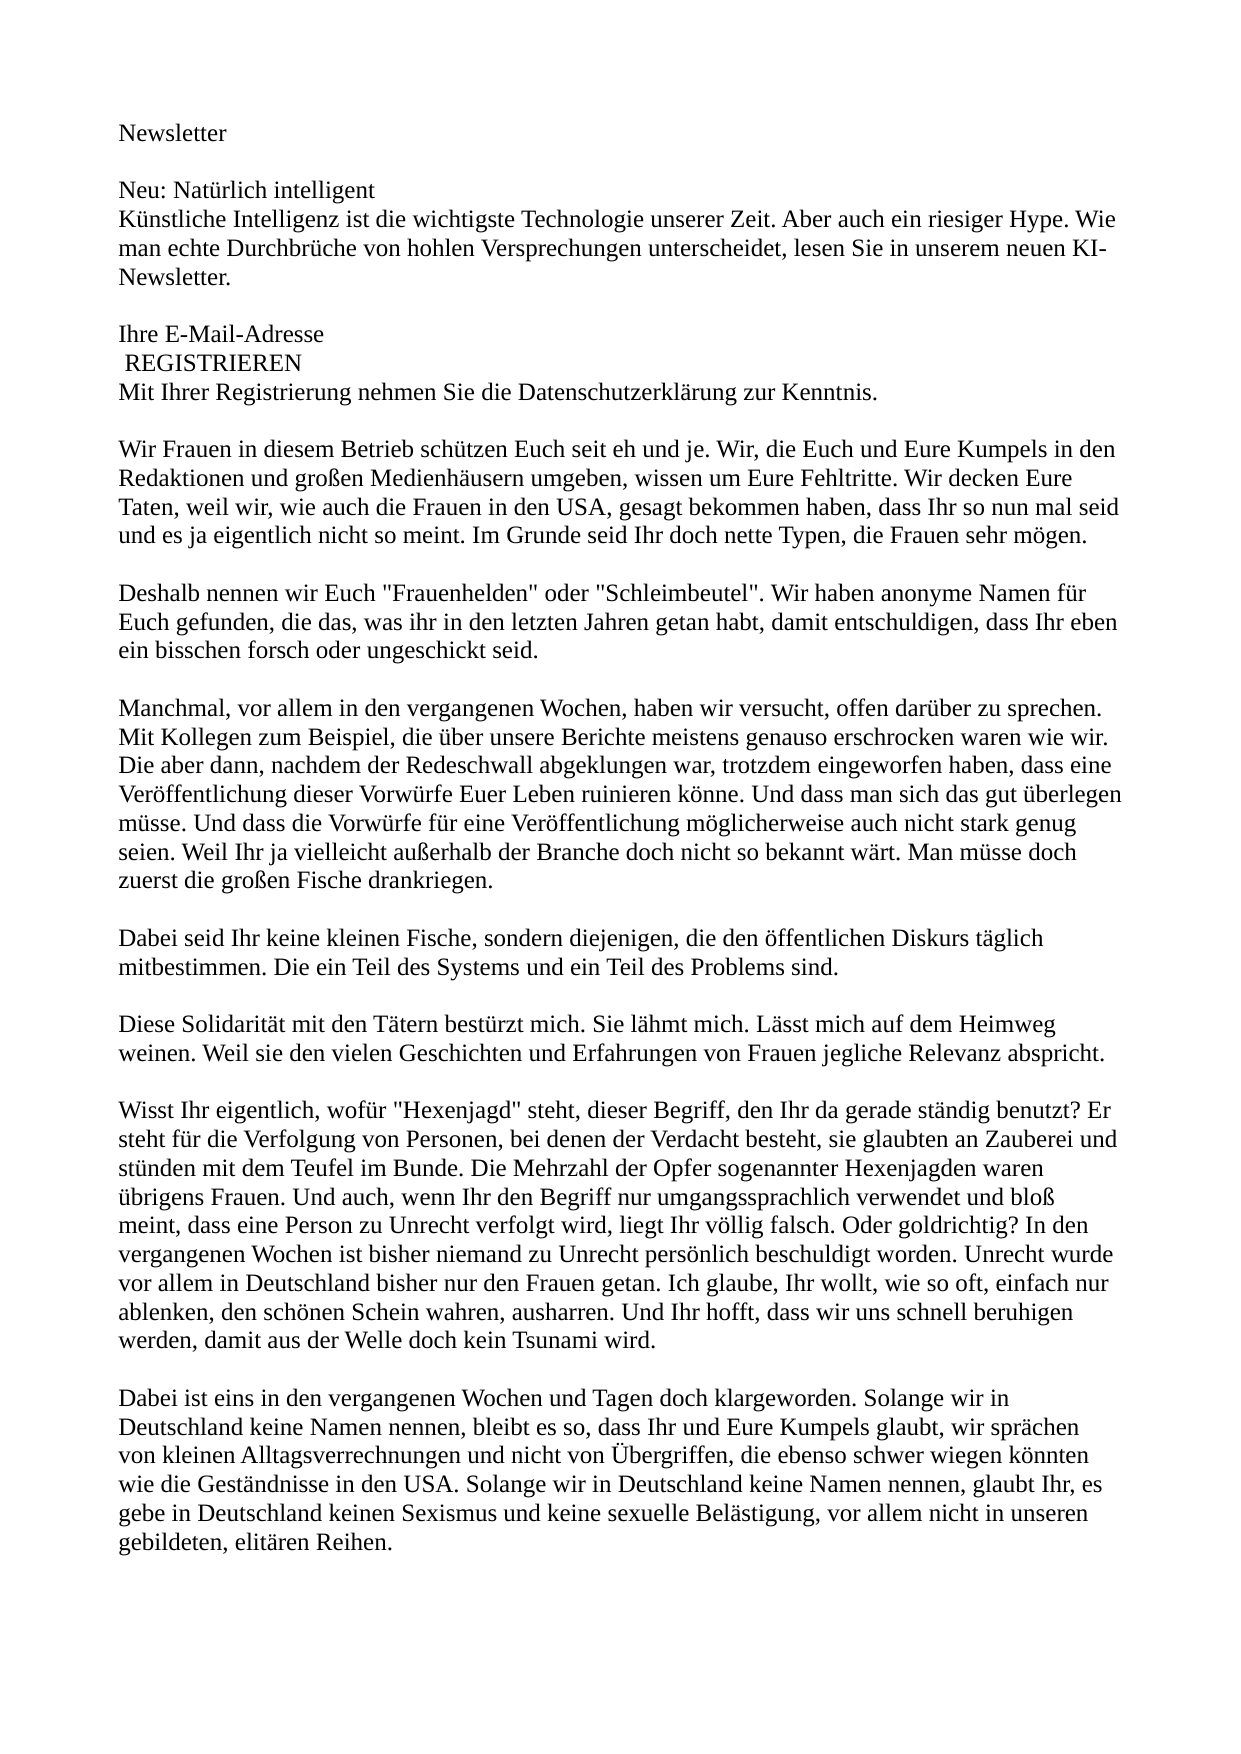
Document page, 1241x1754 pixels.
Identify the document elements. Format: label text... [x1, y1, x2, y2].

text Wir Frauen in diesem Betrieb schützen Euch seit eh und je. Wir, die Euch und Eure Kumpels in den Redaktionen und großen Medienhäusern umgeben, wissen um Eure Fehltritte. Wir decken Eure Taten, weil wir, wie auch die Frauen in den USA, gesagt bekommen haben, dass Ihr so nun mal seid und es ja eigentlich nicht so meint. Im Grunde seid Ihr doch nette Typen, die Frauen sehr mögen. [118, 434, 1122, 549]
text Künstliche Intelligenz ist die wichtigste Technologie unserer Zeit. Aber auch ein riesiger Hype. Wie man echte Durchbrüche von hohlen Versprechungen unterscheidet, lesen Sie in unserem neuen KI-Newsletter. [118, 204, 1122, 291]
text Newsletter [118, 118, 1122, 147]
text Diese Solidarität mit den Tätern bestürzt mich. Sie lähmt mich. Lässt mich auf dem Heimweg weinen. Weil sie den vielen Geschichten und Erfahrungen von Frauen jegliche Relevanz abspricht. [118, 1009, 1122, 1067]
text Manchmal, vor allem in den vergangenen Wochen, haben wir versucht, offen darüber zu sprechen. Mit Kollegen zum Beispiel, die über unsere Berichte meistens genauso erschrocken waren wie wir. Die aber dann, nachdem der Redeschwall abgeklungen war, trotzdem eingeworfen haben, dass eine Veröffentlichung dieser Vorwürfe Euer Leben ruinieren könne. Und dass man sich das gut überlegen müsse. Und dass die Vorwürfe für eine Veröffentlichung möglicherweise auch nicht stark genug seien. Weil Ihr ja vielleicht außerhalb der Branche doch nicht so bekannt wärt. Man müsse doch zuerst die großen Fische drankriegen. [118, 693, 1122, 894]
text Dabei ist eins in den vergangenen Wochen und Tagen doch klargeworden. Solange wir in Deutschland keine Namen nennen, bleibt es so, dass Ihr und Eure Kumpels glaubt, wir sprächen von kleinen Alltagsverrechnungen und nicht von Übergriffen, die ebenso schwer wiegen könnten wie die Geständnisse in den USA. Solange wir in Deutschland keine Namen nennen, glaubt Ihr, es gebe in Deutschland keinen Sexismus und keine sexuelle Belästigung, vor allem nicht in unseren gebildeten, elitären Reihen. [118, 1383, 1122, 1556]
text Dabei seid Ihr keine kleinen Fische, sondern diejenigen, die den öffentlichen Diskurs täglich mitbestimmen. Die ein Teil des Systems und ein Teil des Problems sind. [118, 923, 1122, 981]
text Deshalb nennen wir Euch "Frauenhelden" oder "Schleimbeutel". Wir haben anonyme Namen für Euch gefunden, die das, was ihr in den letzten Jahren getan habt, damit entschuldigen, dass Ihr eben ein bisschen forsch oder ungeschickt seid. [118, 578, 1122, 664]
text Ihre E-Mail-Adresse [118, 319, 1122, 348]
text REGISTRIEREN [118, 348, 1122, 377]
text Mit Ihrer Registrierung nehmen Sie die Datenschutzerklärung zur Kenntnis. [118, 377, 1122, 406]
text Wisst Ihr eigentlich, wofür "Hexenjagd" steht, dieser Begriff, den Ihr da gerade ständig benutzt? Er steht für die Verfolgung von Personen, bei denen der Verdacht besteht, sie glaubten an Zauberei und stünden mit dem Teufel im Bunde. Die Mehrzahl der Opfer sogenannter Hexenjagden waren übrigens Frauen. Und auch, wenn Ihr den Begriff nur umgangssprachlich verwendet und bloß meint, dass eine Person zu Unrecht verfolgt wird, liegt Ihr völlig falsch. Oder goldrichtig? In den vergangenen Wochen ist bisher niemand zu Unrecht persönlich beschuldigt worden. Unrecht wurde vor allem in Deutschland bisher nur den Frauen getan. Ich glaube, Ihr wollt, wie so oft, einfach nur ablenken, den schönen Schein wahren, ausharren. Und Ihr hofft, dass wir uns schnell beruhigen werden, damit aus der Welle doch kein Tsunami wird. [118, 1096, 1122, 1354]
text Neu: Natürlich intelligent [118, 176, 1122, 204]
